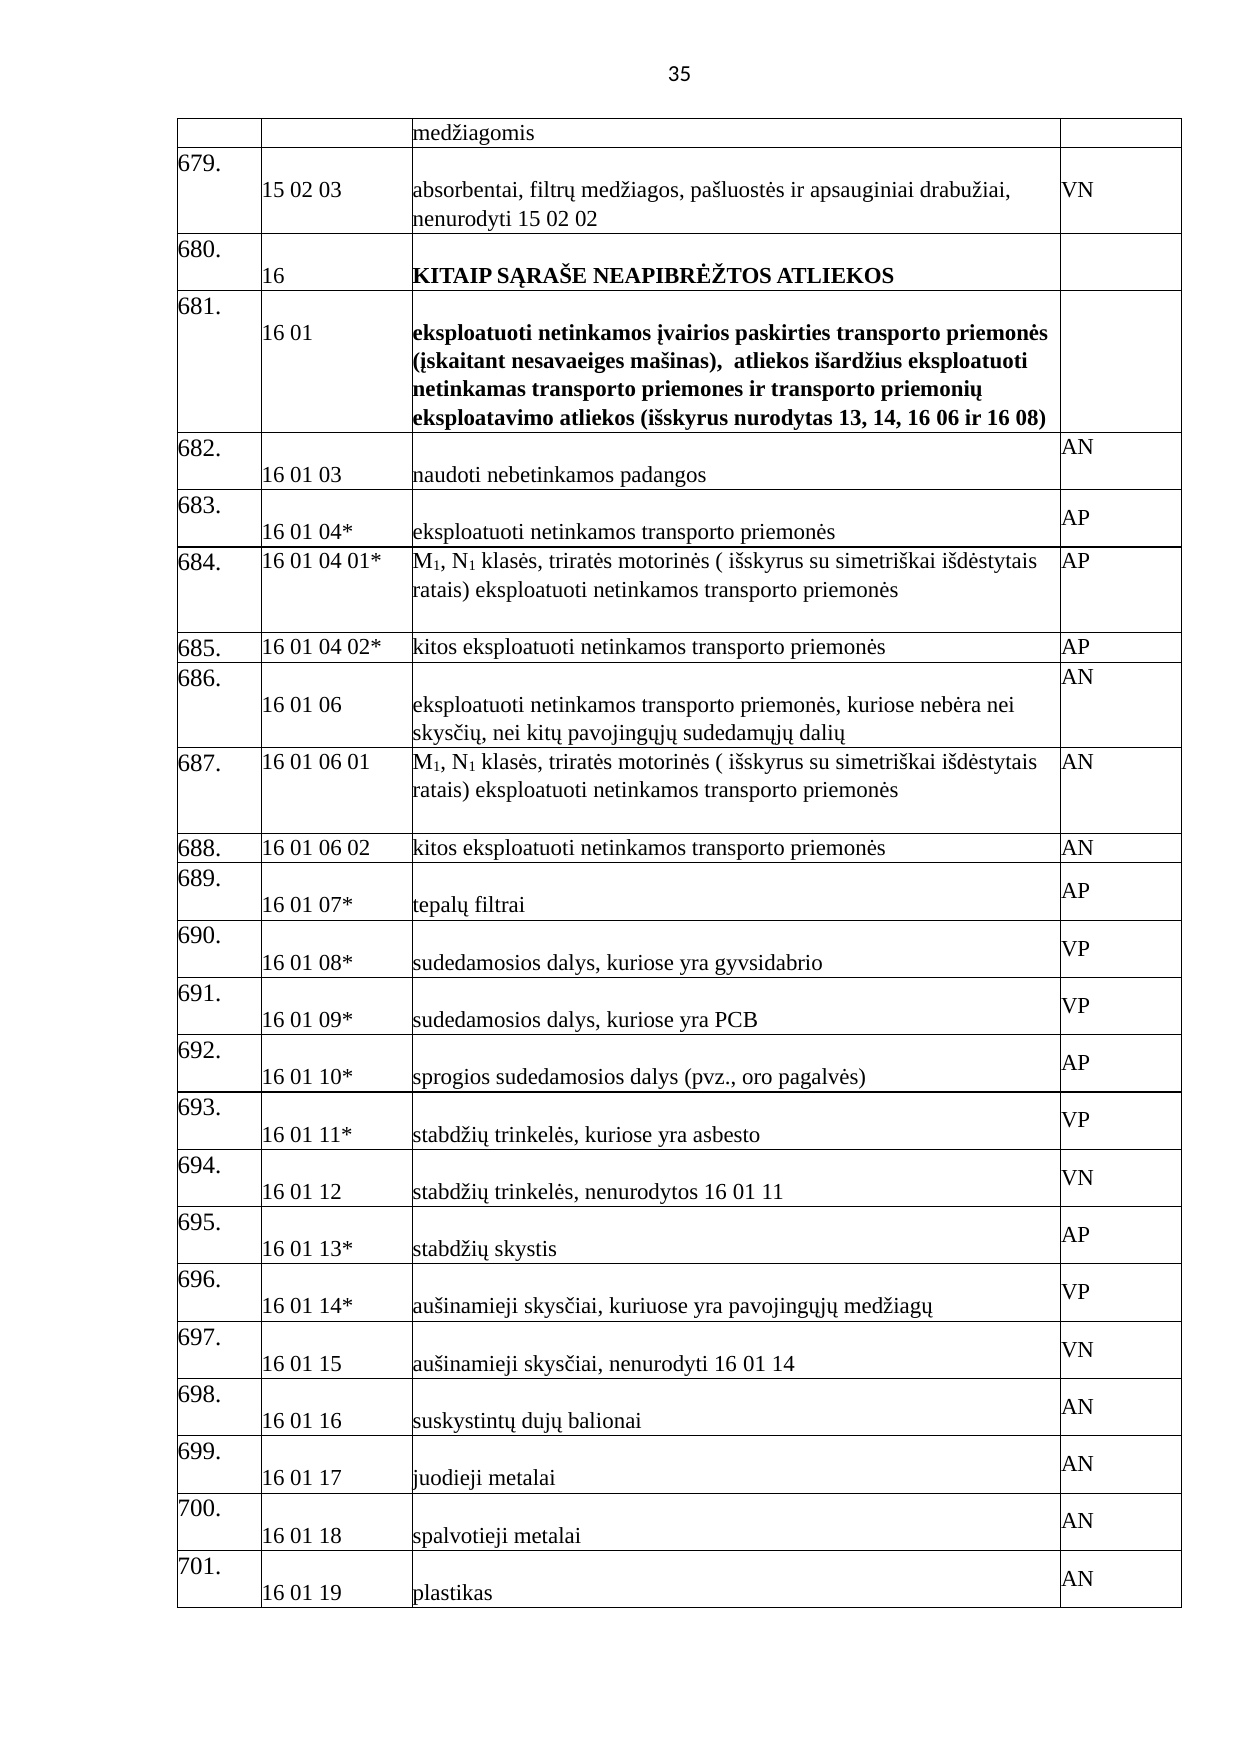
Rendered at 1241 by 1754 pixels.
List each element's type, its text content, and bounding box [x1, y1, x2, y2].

table_cell 681. [178, 291, 261, 432]
table_cell 689. [178, 863, 261, 919]
table_cell 692. [178, 1035, 261, 1091]
table_cell medžiagomis [413, 119, 1060, 147]
table_cell VN [1061, 1150, 1181, 1206]
table_cell 16 01 18 [262, 1494, 412, 1550]
table_cell 16 01 09* [262, 978, 412, 1034]
table_cell 16 01 04* [262, 490, 412, 546]
table_cell [1061, 119, 1181, 147]
table_cell spalvotieji metalai [413, 1494, 1060, 1550]
table_cell 16 01 06 [262, 663, 412, 747]
table_cell 684. [178, 548, 261, 632]
table_cell AN [1061, 663, 1181, 747]
table_cell 16 01 04 01* [262, 548, 412, 632]
table_cell [262, 119, 412, 147]
table_cell VN [1061, 1322, 1181, 1378]
table_cell eksploatuoti netinkamos transporto priemonės [413, 490, 1060, 546]
table_cell 688. [178, 834, 261, 862]
table_cell sudedamosios dalys, kuriose yra gyvsidabrio [413, 921, 1060, 977]
table_cell stabdžių skystis [413, 1207, 1060, 1263]
table_cell 16 01 04 02* [262, 633, 412, 662]
table_cell 694. [178, 1150, 261, 1206]
table_cell 16 01 [262, 291, 412, 432]
table_cell 15 02 03 [262, 148, 412, 233]
table_cell 686. [178, 663, 261, 747]
table_cell VP [1061, 1093, 1181, 1149]
table_cell 16 01 06 02 [262, 834, 412, 862]
table_cell VP [1061, 978, 1181, 1034]
table_cell AP [1061, 863, 1181, 919]
table_cell 16 01 14* [262, 1264, 412, 1321]
table_cell AP [1061, 633, 1181, 662]
table_cell eksploatuoti netinkamos transporto priemonės, kuriose nebėra nei skysčių, nei kitų pavojingųjų sudedamųjų dalių [413, 663, 1060, 747]
table_cell 683. [178, 490, 261, 546]
table_cell AP [1061, 548, 1181, 632]
table_cell M1, N1 klasės, triratės motorinės ( išskyrus su simetriškai išdėstytais ratais) eksploatuoti netinkamos transporto priemonės [413, 748, 1060, 832]
table_cell AP [1061, 1207, 1181, 1263]
table_cell 696. [178, 1264, 261, 1321]
table_cell AN [1061, 1551, 1181, 1607]
table_cell stabdžių trinkelės, kuriose yra asbesto [413, 1093, 1060, 1149]
table_cell AN [1061, 834, 1181, 862]
table_cell 16 01 11* [262, 1093, 412, 1149]
table_cell AP [1061, 490, 1181, 546]
table_cell 697. [178, 1322, 261, 1378]
table_cell 690. [178, 921, 261, 977]
table_cell AN [1061, 433, 1181, 489]
table_cell naudoti nebetinkamos padangos [413, 433, 1060, 489]
table_cell 701. [178, 1551, 261, 1607]
table_cell 16 01 12 [262, 1150, 412, 1206]
table_cell 679. [178, 148, 261, 233]
table_cell 16 01 19 [262, 1551, 412, 1607]
table_cell stabdžių trinkelės, nenurodytos 16 01 11 [413, 1150, 1060, 1206]
table_cell 699. [178, 1436, 261, 1492]
table_cell 682. [178, 433, 261, 489]
table_cell sprogios sudedamosios dalys (pvz., oro pagalvės) [413, 1035, 1060, 1091]
table_cell 698. [178, 1379, 261, 1435]
table_cell aušinamieji skysčiai, kuriuose yra pavojingųjų medžiagų [413, 1264, 1060, 1321]
table_cell VP [1061, 1264, 1181, 1321]
table_cell kitos eksploatuoti netinkamos transporto priemonės [413, 834, 1060, 862]
table_cell 693. [178, 1093, 261, 1149]
table_cell 16 01 15 [262, 1322, 412, 1378]
table_cell 695. [178, 1207, 261, 1263]
table_cell M1, N1 klasės, triratės motorinės ( išskyrus su simetriškai išdėstytais ratais) eksploatuoti netinkamos transporto priemonės [413, 548, 1060, 632]
table_cell eksploatuoti netinkamos įvairios paskirties transporto priemonės (įskaitant nesavaeiges mašinas), atliekos išardžius eksploatuoti netinkamas transporto priemones ir transporto priemonių eksploatavimo atliekos (išskyrus nurodytas 13, 14, 16 06 ir 16 08) [413, 291, 1060, 432]
table_cell 16 [262, 234, 412, 290]
table_cell aušinamieji skysčiai, nenurodyti 16 01 14 [413, 1322, 1060, 1378]
table_cell 16 01 17 [262, 1436, 412, 1492]
table_cell 16 01 03 [262, 433, 412, 489]
table_cell AN [1061, 1436, 1181, 1492]
table_cell tepalų filtrai [413, 863, 1060, 919]
table_cell sudedamosios dalys, kuriose yra PCB [413, 978, 1060, 1034]
table_cell VP [1061, 921, 1181, 977]
table_cell 16 01 06 01 [262, 748, 412, 832]
table_cell 691. [178, 978, 261, 1034]
table_cell 16 01 07* [262, 863, 412, 919]
table_cell [178, 119, 261, 147]
table_cell 16 01 10* [262, 1035, 412, 1091]
table_cell AN [1061, 748, 1181, 832]
table_cell absorbentai, filtrų medžiagos, pašluostės ir apsauginiai drabužiai, nenurodyti 15 02 02 [413, 148, 1060, 233]
table_cell 687. [178, 748, 261, 832]
table_cell plastikas [413, 1551, 1060, 1607]
table_cell [1061, 234, 1181, 290]
table_cell 16 01 13* [262, 1207, 412, 1263]
table_cell KITAIP SĄRAŠE NEAPIBRĖŽTOS ATLIEKOS [413, 234, 1060, 290]
table_cell 685. [178, 633, 261, 662]
table_cell AN [1061, 1379, 1181, 1435]
table_cell [1061, 291, 1181, 432]
table_cell juodieji metalai [413, 1436, 1060, 1492]
table_cell AP [1061, 1035, 1181, 1091]
table_cell 680. [178, 234, 261, 290]
table_cell AN [1061, 1494, 1181, 1550]
table_cell 16 01 08* [262, 921, 412, 977]
table_cell 700. [178, 1494, 261, 1550]
table_cell kitos eksploatuoti netinkamos transporto priemonės [413, 633, 1060, 662]
table_cell VN [1061, 148, 1181, 233]
table_cell suskystintų dujų balionai [413, 1379, 1060, 1435]
table_cell 16 01 16 [262, 1379, 412, 1435]
